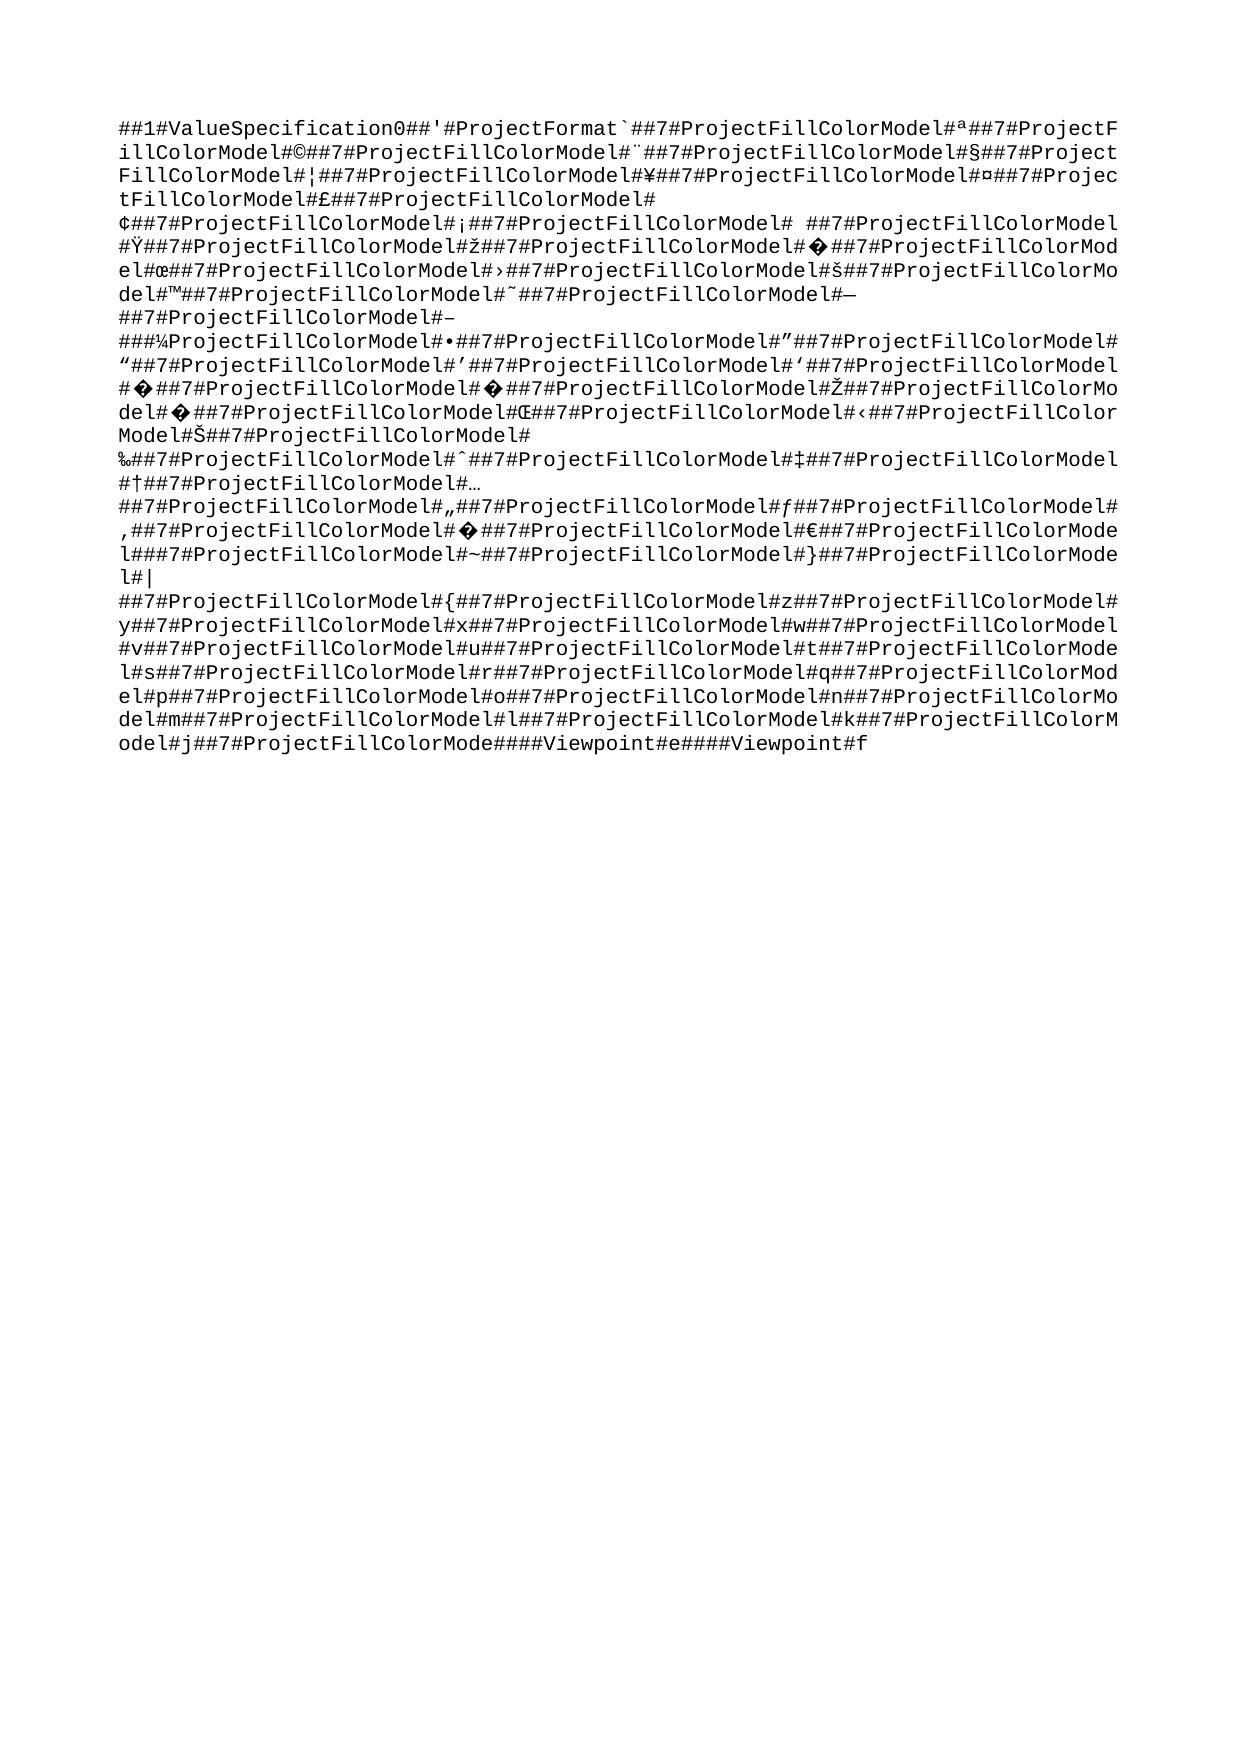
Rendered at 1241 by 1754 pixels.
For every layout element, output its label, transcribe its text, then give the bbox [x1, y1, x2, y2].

text ##1#ValueSpecification0##'#ProjectFormat`##7#ProjectFillColorModel#ª##7#ProjectFillColorModel#©##7#ProjectFillColorModel#¨##7#ProjectFillColorModel#§##7#ProjectFillColorModel#¦##7#ProjectFillColorModel#¥##7#ProjectFillColorModel#¤##7#ProjectFillColorModel#£##7#ProjectFillColorModel#¢##7#ProjectFillColorModel#¡##7#ProjectFillColorModel# ##7#ProjectFillColorModel#Ÿ##7#ProjectFillColorModel#ž##7#ProjectFillColorModel#�##7#ProjectFillColorModel#œ##7#ProjectFillColorModel#›##7#ProjectFillColorModel#š##7#ProjectFillColorModel#™##7#ProjectFillColorModel#˜##7#ProjectFillColorModel#—##7#ProjectFillColorModel#–###¼ProjectFillColorModel#•##7#ProjectFillColorModel#”##7#ProjectFillColorModel#“##7#ProjectFillColorModel#’##7#ProjectFillColorModel#‘##7#ProjectFillColorModel#�##7#ProjectFillColorModel#�##7#ProjectFillColorModel#Ž##7#ProjectFillColorModel#�##7#ProjectFillColorModel#Œ##7#ProjectFillColorModel#‹##7#ProjectFillColorModel#Š##7#ProjectFillColorModel#‰##7#ProjectFillColorModel#ˆ##7#ProjectFillColorModel#‡##7#ProjectFillColorModel#†##7#ProjectFillColorModel#…##7#ProjectFillColorModel#„##7#ProjectFillColorModel#ƒ##7#ProjectFillColorModel#‚##7#ProjectFillColorModel#�##7#ProjectFillColorModel#€##7#ProjectFillColorModel###7#ProjectFillColorModel#~##7#ProjectFillColorModel#}##7#ProjectFillColorModel#|##7#ProjectFillColorModel#{##7#ProjectFillColorModel#z##7#ProjectFillColorModel#y##7#ProjectFillColorModel#x##7#ProjectFillColorModel#w##7#ProjectFillColorModel#v##7#ProjectFillColorModel#u##7#ProjectFillColorModel#t##7#ProjectFillColorModel#s##7#ProjectFillColorModel#r##7#ProjectFillColorModel#q##7#ProjectFillColorModel#p##7#ProjectFillColorModel#o##7#ProjectFillColorModel#n##7#ProjectFillColorModel#m##7#ProjectFillColorModel#l##7#ProjectFillColorModel#k##7#ProjectFillColorModel#j##7#ProjectFillColorMode####Viewpoint#e####Viewpoint#f [118, 118, 1122, 757]
